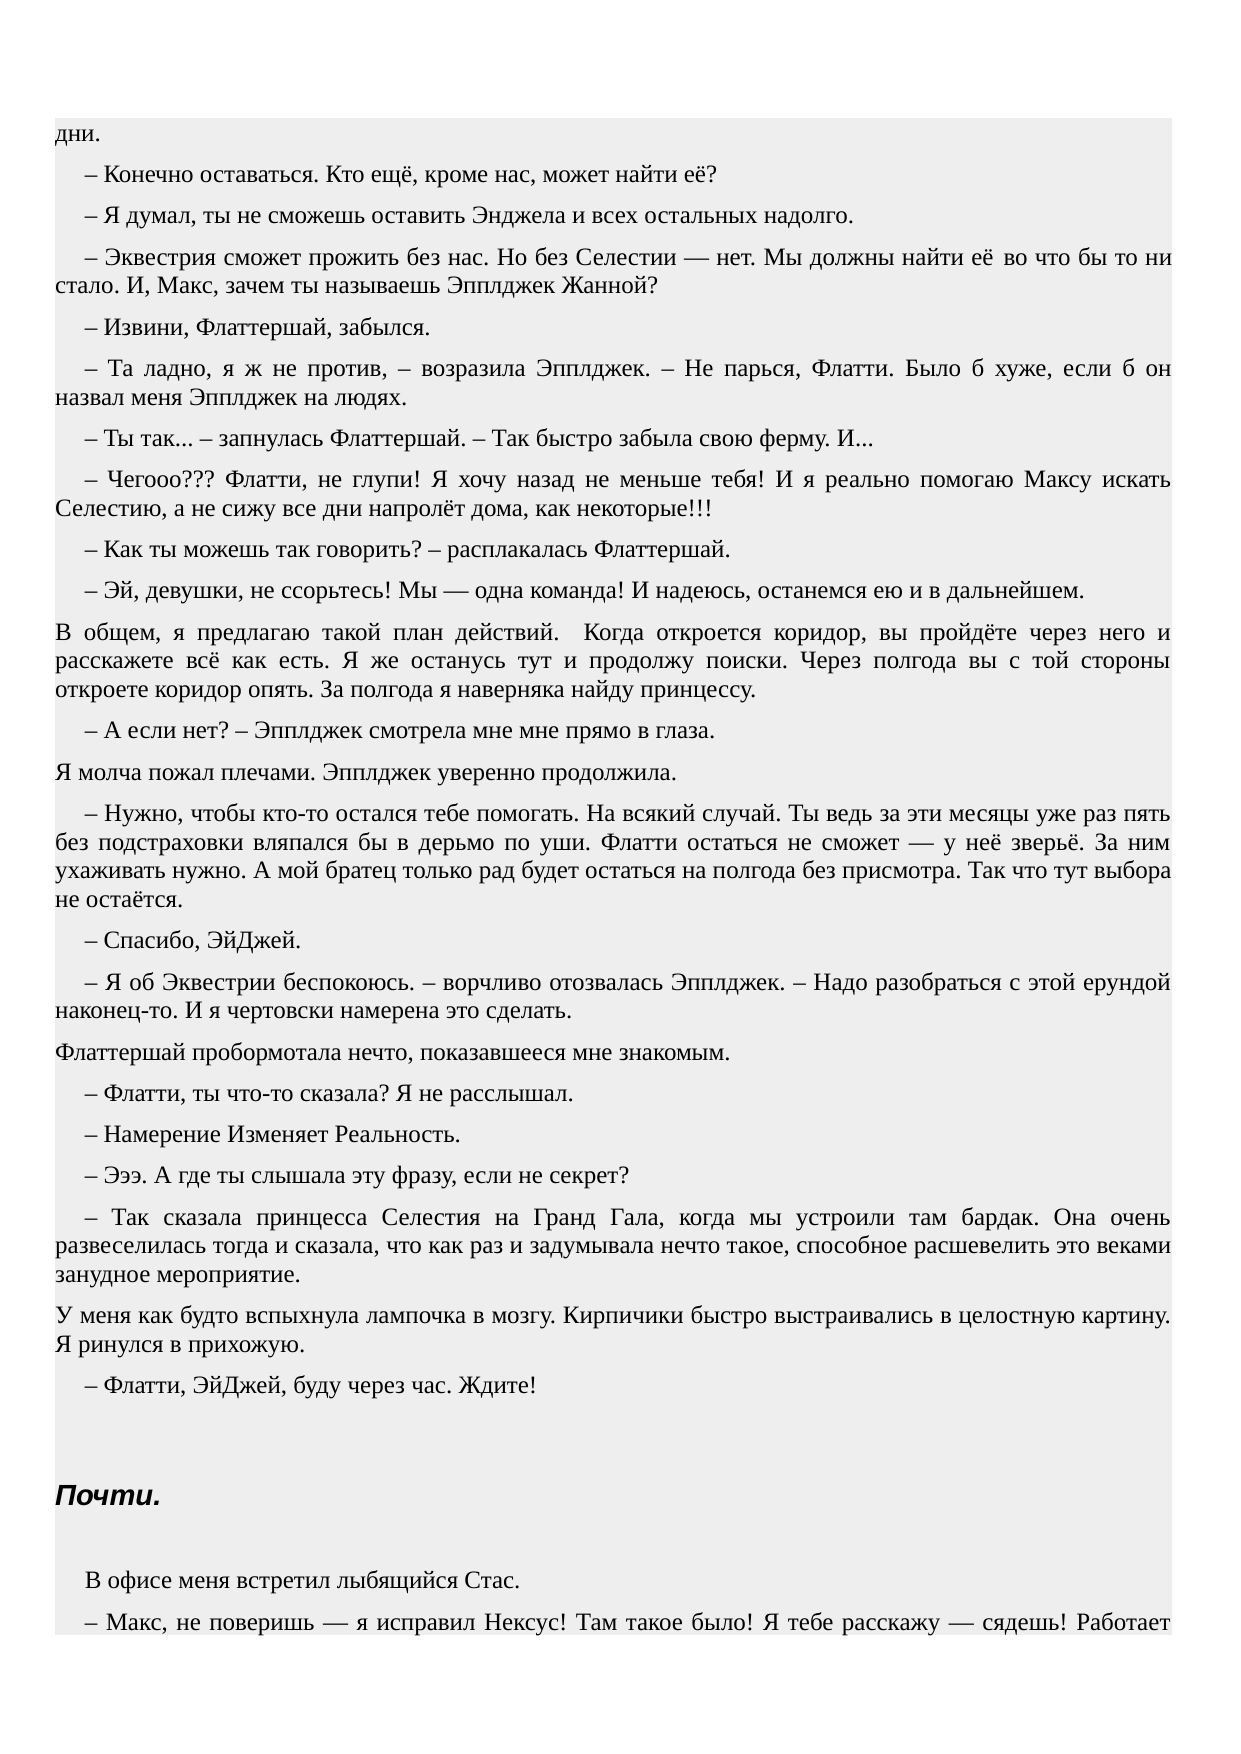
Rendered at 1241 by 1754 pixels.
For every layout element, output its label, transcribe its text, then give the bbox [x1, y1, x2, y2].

text – Намерение Изменяет Реальность. [55, 1119, 1172, 1148]
text – Так сказала принцесса Селестия на Гранд Гала, когда мы устроили там бардак. Она очень развеселилась тогда и сказала, что как раз и задумывала нечто такое, способное расшевелить это веками занудное мероприятие. [55, 1202, 1172, 1288]
text – Нужно, чтобы кто-то остался тебе помогать. На всякий случай. Ты ведь за эти месяцы уже раз пять без подстраховки вляпался бы в дерьмо по уши. Флатти остаться не сможет — у неё зверьё. За ним ухаживать нужно. А мой братец только рад будет остаться на полгода без присмотра. Так что тут выбора не остаётся. [55, 798, 1172, 913]
text – Чегооо??? Флатти, не глупи! Я хочу назад не меньше тебя! И я реально помогаю Максу искать Селестию, а не сижу все дни напролёт дома, как некоторые!!! [55, 464, 1172, 522]
text – Я об Эквестрии беспокоюсь. – ворчливо отозвалась Эпплджек. – Надо разобраться с этой ерундой наконец-то. И я чертовски намерена это сделать. [55, 967, 1172, 1024]
text – Эй, девушки, не ссорьтесь! Мы — одна команда! И надеюсь, останемся ею и в дальнейшем. [55, 576, 1172, 604]
text – Спасибо, ЭйДжей. [55, 926, 1172, 954]
text – Конечно оставаться. Кто ещё, кроме нас, может найти её? [55, 159, 1172, 188]
text В офисе меня встретил лыбящийся Стас. [55, 1565, 1172, 1594]
text – Эээ. А где ты слышала эту фразу, если не секрет? [55, 1161, 1172, 1189]
list Я молча пожал плечами. Эпплджек уверенно продолжила. [55, 757, 1172, 786]
list Флаттершай пробормотала нечто, показавшееся мне знакомым. [55, 1037, 1172, 1066]
text – Как ты можешь так говорить? – расплакалась Флаттершай. [55, 534, 1172, 563]
text – Я думал, ты не сможешь оставить Энджела и всех остальных надолго. [55, 201, 1172, 229]
list В общем, я предлагаю такой план действий. Когда откроется коридор, вы пройдёте через него и расскажете всё как есть. Я же останусь тут и продолжу поиски. Через полгода вы с той стороны откроете коридор опять. За полгода я наверняка найду принцессу. [55, 617, 1172, 703]
text – Макс, не поверишь — я исправил Нексус! Там такое было! Я тебе расскажу — сядешь! Работает [55, 1607, 1172, 1635]
subtitle Почти. [55, 1478, 1172, 1512]
list У меня как будто вспыхнула лампочка в мозгу. Кирпичики быстро выстраивались в целостную картину. Я ринулся в прихожую. [55, 1301, 1172, 1358]
text – Та ладно, я ж не против, – возразила Эпплджек. – Не парься, Флатти. Было б хуже, если б он назвал меня Эпплджек на людях. [55, 353, 1172, 411]
text – Флатти, ЭйДжей, буду через час. Ждите! [55, 1371, 1172, 1399]
text – А если нет? – Эпплджек смотрела мне мне прямо в глаза. [55, 716, 1172, 744]
text – Извини, Флаттершай, забылся. [55, 312, 1172, 341]
text дни. [55, 118, 1172, 147]
text – Ты так... – запнулась Флаттершай. – Так быстро забыла свою ферму. И... [55, 423, 1172, 452]
text – Эквестрия сможет прожить без нас. Но без Селестии — нет. Мы должны найти её во что бы то ни стало. И, Макс, зачем ты называешь Эпплджек Жанной? [55, 242, 1172, 299]
text – Флатти, ты что-то сказала? Я не расслышал. [55, 1078, 1172, 1107]
